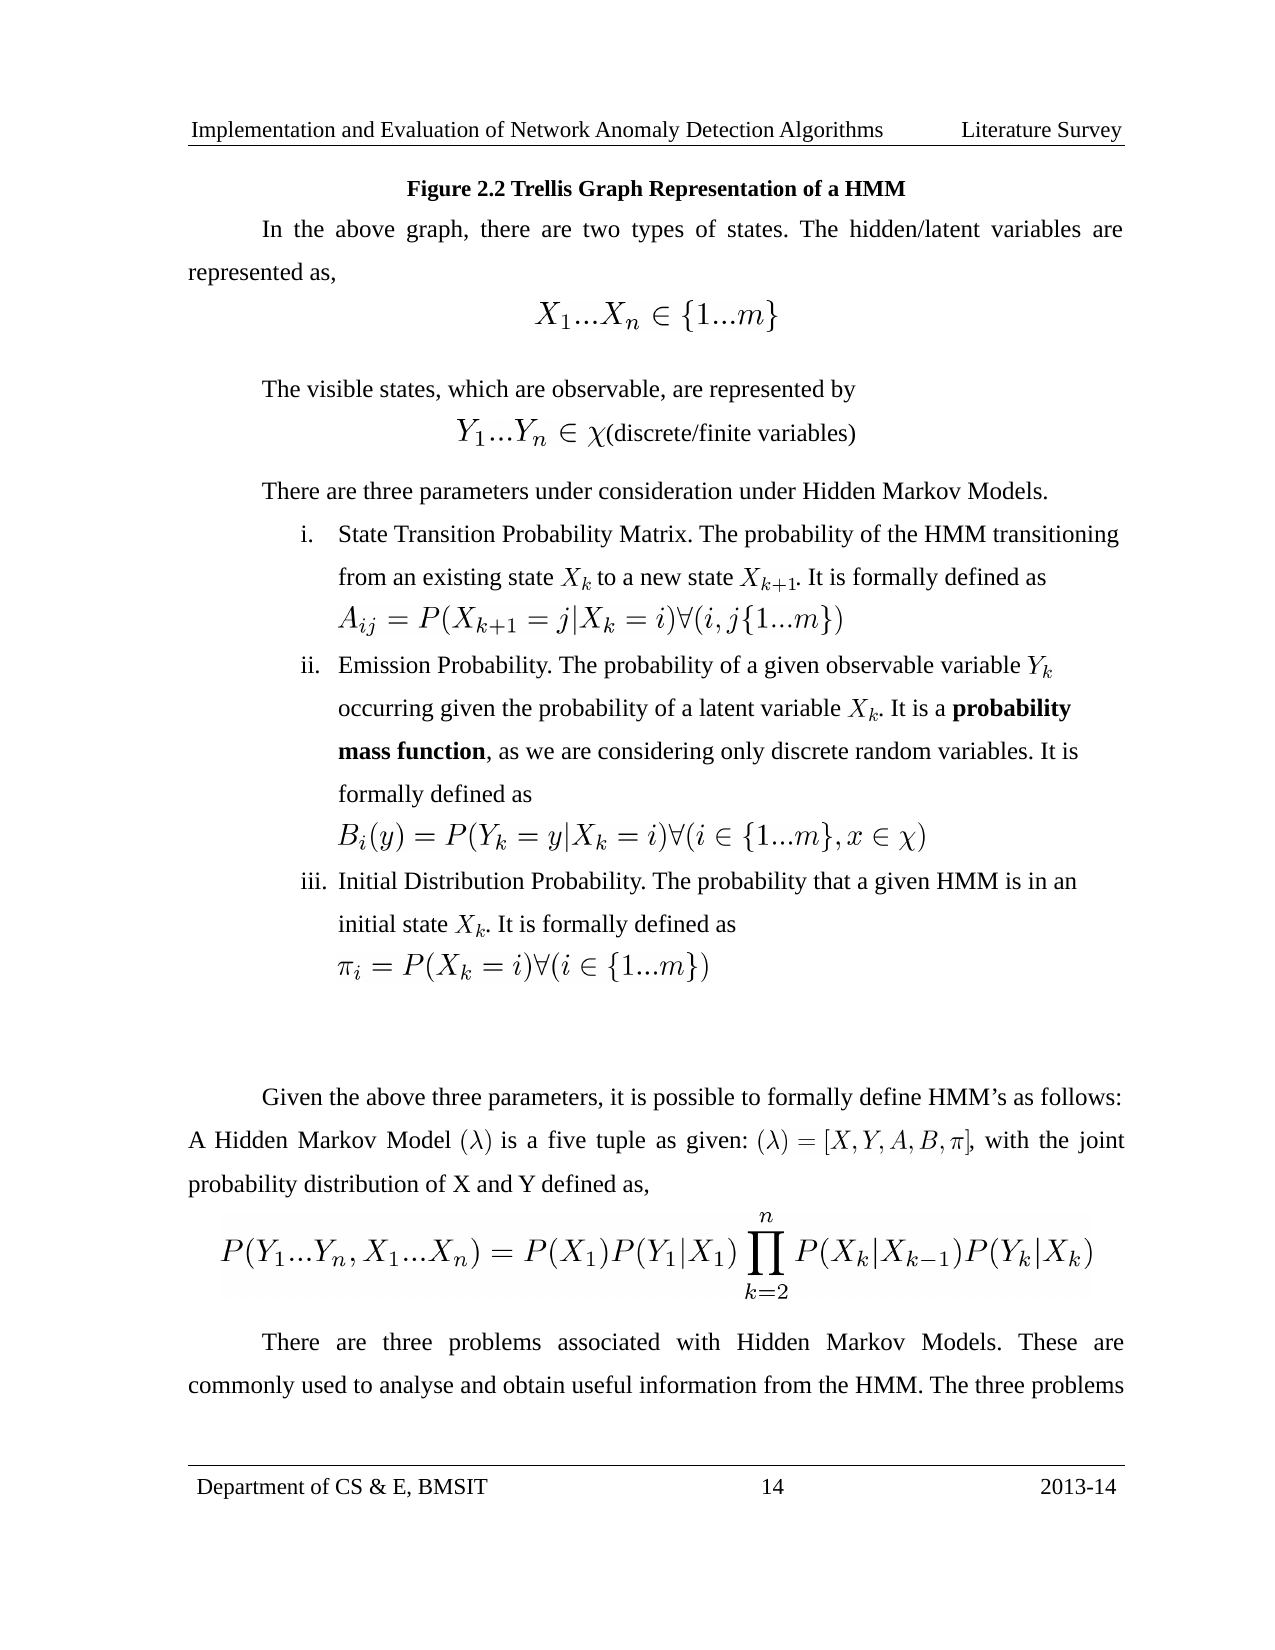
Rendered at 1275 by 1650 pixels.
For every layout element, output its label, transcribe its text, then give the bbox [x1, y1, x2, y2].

picture [337, 605, 842, 636]
text There are three problems associated with Hidden Markov Models. These are commonly used to analyse and obtain useful information from the HMM. The three problems [188, 1327, 1125, 1399]
text There are three parameters under consideration under Hidden Markov Models. [188, 476, 1125, 505]
picture [337, 822, 925, 852]
picture [1027, 656, 1052, 678]
list State Transition Probability Matrix. The probability of the HMM transitioning from an existing state to a new state . It is formally defined as [300, 519, 1125, 636]
picture [220, 1212, 1092, 1299]
picture [454, 915, 485, 937]
text Figure 2.2 Trellis Graph Representation of a HMM [188, 174, 1125, 201]
picture [758, 1129, 969, 1155]
picture [739, 568, 796, 592]
list Initial Distribution Probability. The probability that a given HMM is in an initial state . It is formally defined as [300, 866, 1125, 981]
text A Hidden Markov Model is a five tuple as given: , with the joint probability distribution of X and Y defined as, [188, 1125, 1125, 1198]
text The visible states, which are observable, are represented by [188, 374, 1125, 403]
text In the above graph, there are two types of states. The hidden/latent variables are represented as, [188, 214, 1125, 286]
picture [337, 952, 708, 982]
picture [560, 568, 591, 590]
picture [847, 699, 878, 721]
text (discrete/finite variables) [188, 418, 1125, 447]
picture [456, 419, 606, 447]
picture [534, 300, 778, 332]
list Emission Probability. The probability of a given observable variable occurring given the probability of a latent variable . It is a probability mass function, as we are considering only discrete random variables. It is formally defined as [300, 650, 1125, 852]
picture [461, 1129, 491, 1155]
text Given the above three parameters, it is possible to formally define HMM’s as follows: [188, 1082, 1125, 1111]
